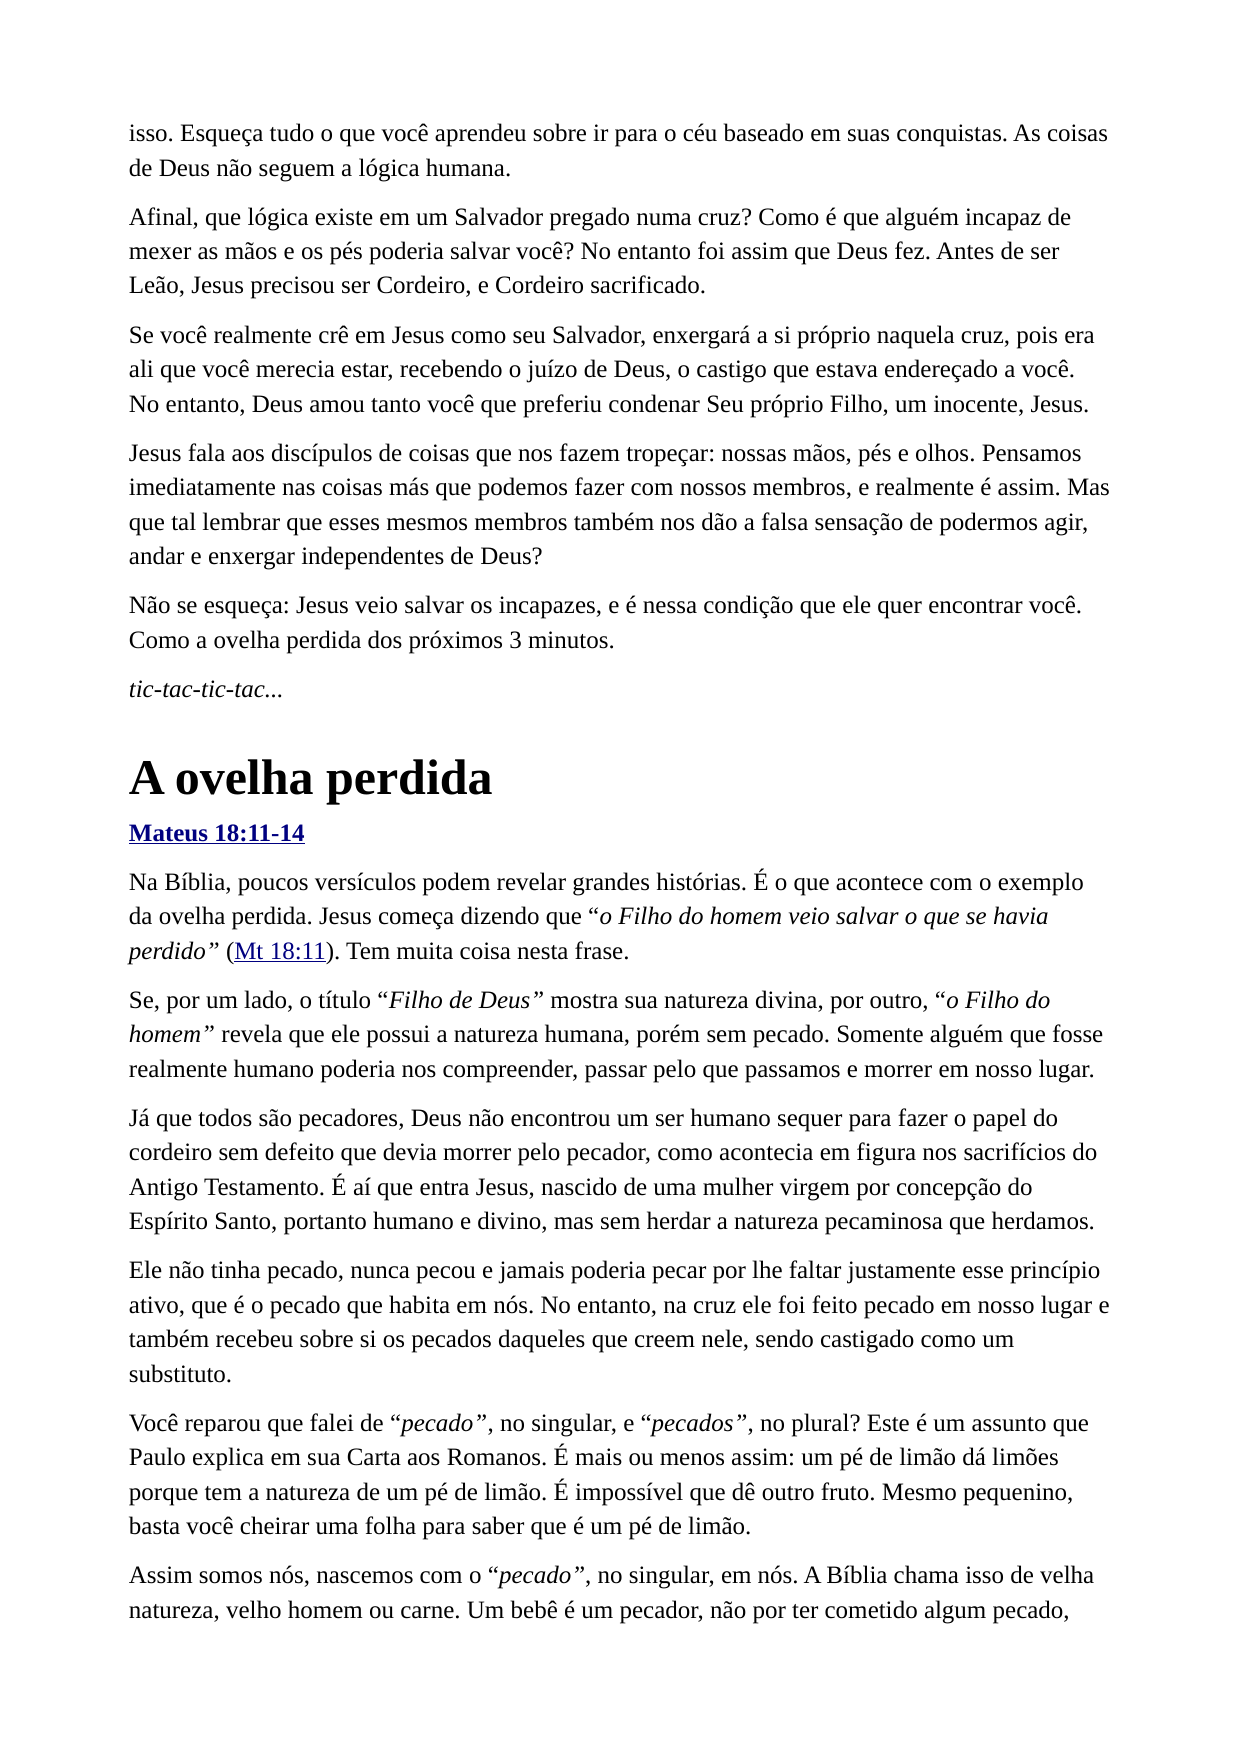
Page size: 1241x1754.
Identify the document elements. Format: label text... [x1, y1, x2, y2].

text Você reparou que falei de “pecado”, no singular, e “pecados”, no plural? Este é um assunto que Paulo explica em sua Carta aos Romanos. É mais ou menos assim: um pé de limão dá limões porque tem a natureza de um pé de limão. É impossível que dê outro fruto. Mesmo pequenino, basta você cheirar uma folha para saber que é um pé de limão. [129, 1408, 1111, 1540]
text Na Bíblia, poucos versículos podem revelar grandes histórias. É o que acontece com o exemplo da ovelha perdida. Jesus começa dizendo que “o Filho do homem veio salvar o que se havia perdido” (Mt 18:11). Tem muita coisa nesta frase. [129, 867, 1111, 964]
text Ele não tinha pecado, nunca pecou e jamais poderia pecar por lhe faltar justamente esse princípio ativo, que é o pecado que habita em nós. No entanto, na cruz ele foi feito pecado em nosso lugar e também recebeu sobre si os pecados daqueles que creem nele, sendo castigado como um substituto. [129, 1255, 1111, 1388]
text isso. Esqueça tudo o que você aprendeu sobre ir para o céu baseado em suas conquistas. As coisas de Deus não seguem a lógica humana. [129, 118, 1111, 181]
text Afinal, que lógica existe em um Salvador pregado numa cruz? Como é que alguém incapaz de mexer as mãos e os pés poderia salvar você? No entanto foi assim que Deus fez. Antes de ser Leão, Jesus precisou ser Cordeiro, e Cordeiro sacrificado. [129, 202, 1111, 299]
text Se, por um lado, o título “Filho de Deus” mostra sua natureza divina, por outro, “o Filho do homem” revela que ele possui a natureza humana, porém sem pecado. Somente alguém que fosse realmente humano poderia nos compreender, passar pelo que passamos e morrer em nosso lugar. [129, 985, 1111, 1083]
text Se você realmente crê em Jesus como seu Salvador, enxergará a si próprio naquela cruz, pois era ali que você merecia estar, recebendo o juízo de Deus, o castigo que estava endereçado a você. No entanto, Deus amou tanto você que preferiu condenar Seu próprio Filho, um inocente, Jesus. [129, 320, 1111, 417]
text Jesus fala aos discípulos de coisas que nos fazem tropeçar: nossas mãos, pés e olhos. Pensamos imediatamente nas coisas más que podemos fazer com nossos membros, e realmente é assim. Mas que tal lembrar que esses mesmos membros também nos dão a falsa sensação de podermos agir, andar e enxergar independentes de Deus? [129, 438, 1111, 570]
text tic-tac-tic-tac... [129, 674, 1111, 702]
text Assim somos nós, nascemos com o “pecado”, no singular, em nós. A Bíblia chama isso de velha natureza, velho homem ou carne. Um bebê é um pecador, não por ter cometido algum pecado, [129, 1560, 1111, 1624]
subtitle A ovelha perdida [129, 748, 1111, 805]
text Mateus 18:11-14 [129, 818, 1111, 847]
text Já que todos são pecadores, Deus não encontrou um ser humano sequer para fazer o papel do cordeiro sem defeito que devia morrer pelo pecador, como acontecia em figura nos sacrifícios do Antigo Testamento. É aí que entra Jesus, nascido de uma mulher virgem por concepção do Espírito Santo, portanto humano e divino, mas sem herdar a natureza pecaminosa que herdamos. [129, 1103, 1111, 1235]
text Não se esqueça: Jesus veio salvar os incapazes, e é nessa condição que ele quer encontrar você. Como a ovelha perdida dos próximos 3 minutos. [129, 590, 1111, 653]
